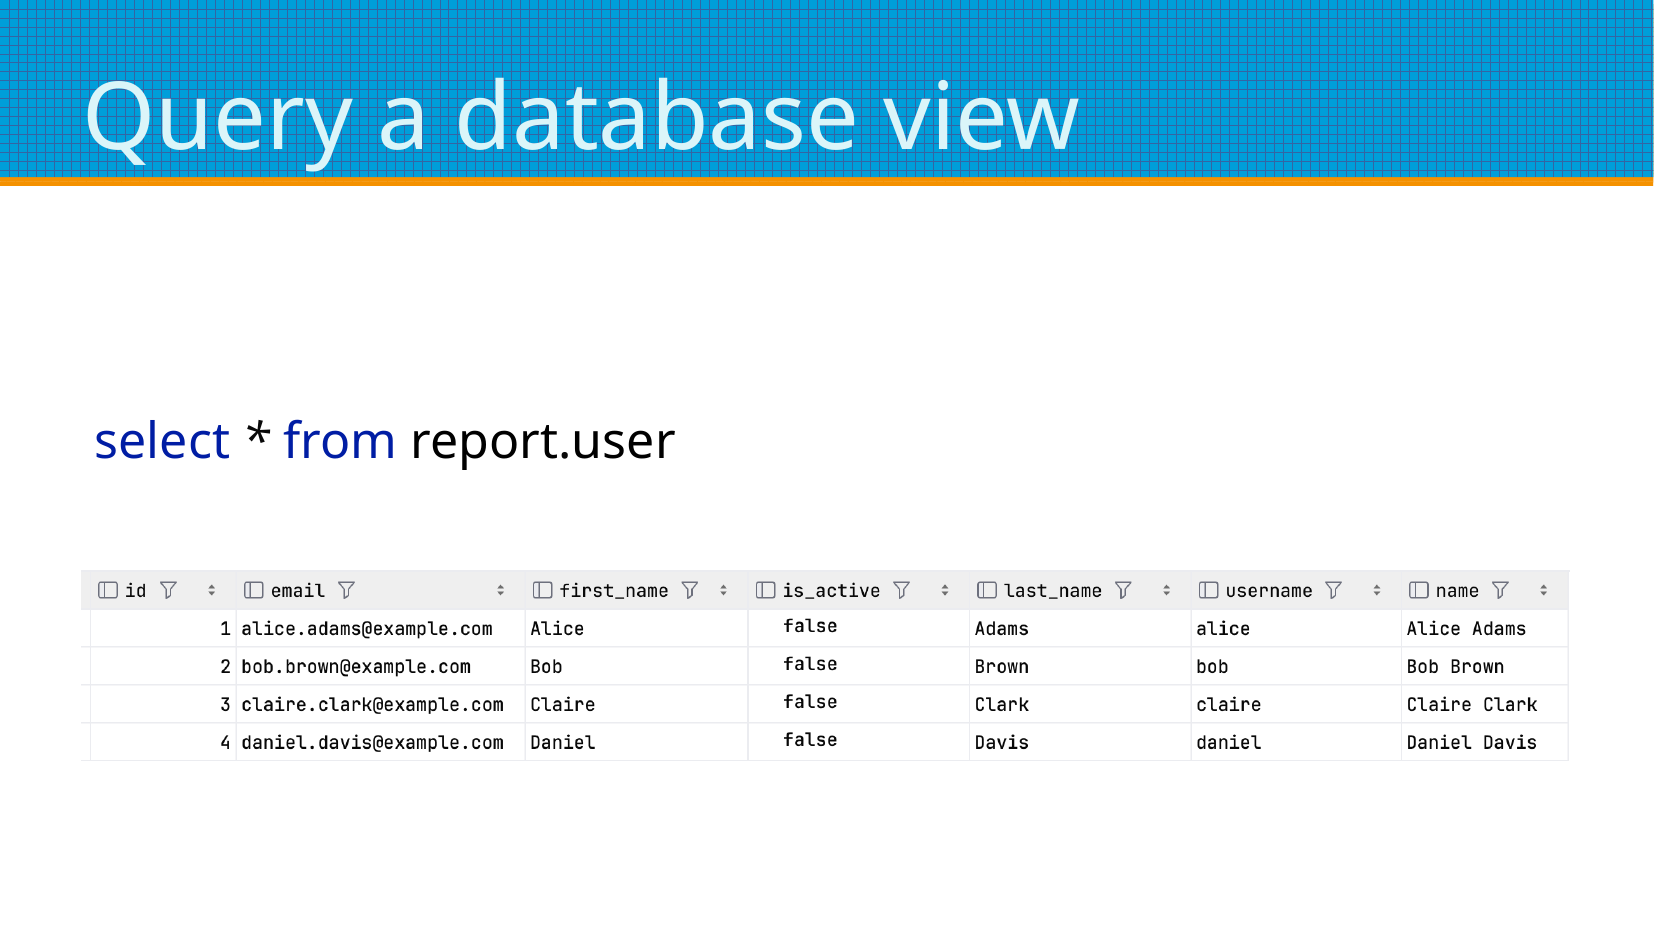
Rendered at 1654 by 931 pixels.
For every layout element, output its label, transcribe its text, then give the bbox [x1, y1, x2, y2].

picture [81, 570, 1570, 762]
title Query a database view [82, 14, 1571, 178]
text_box select * from report.user [88, 376, 975, 502]
